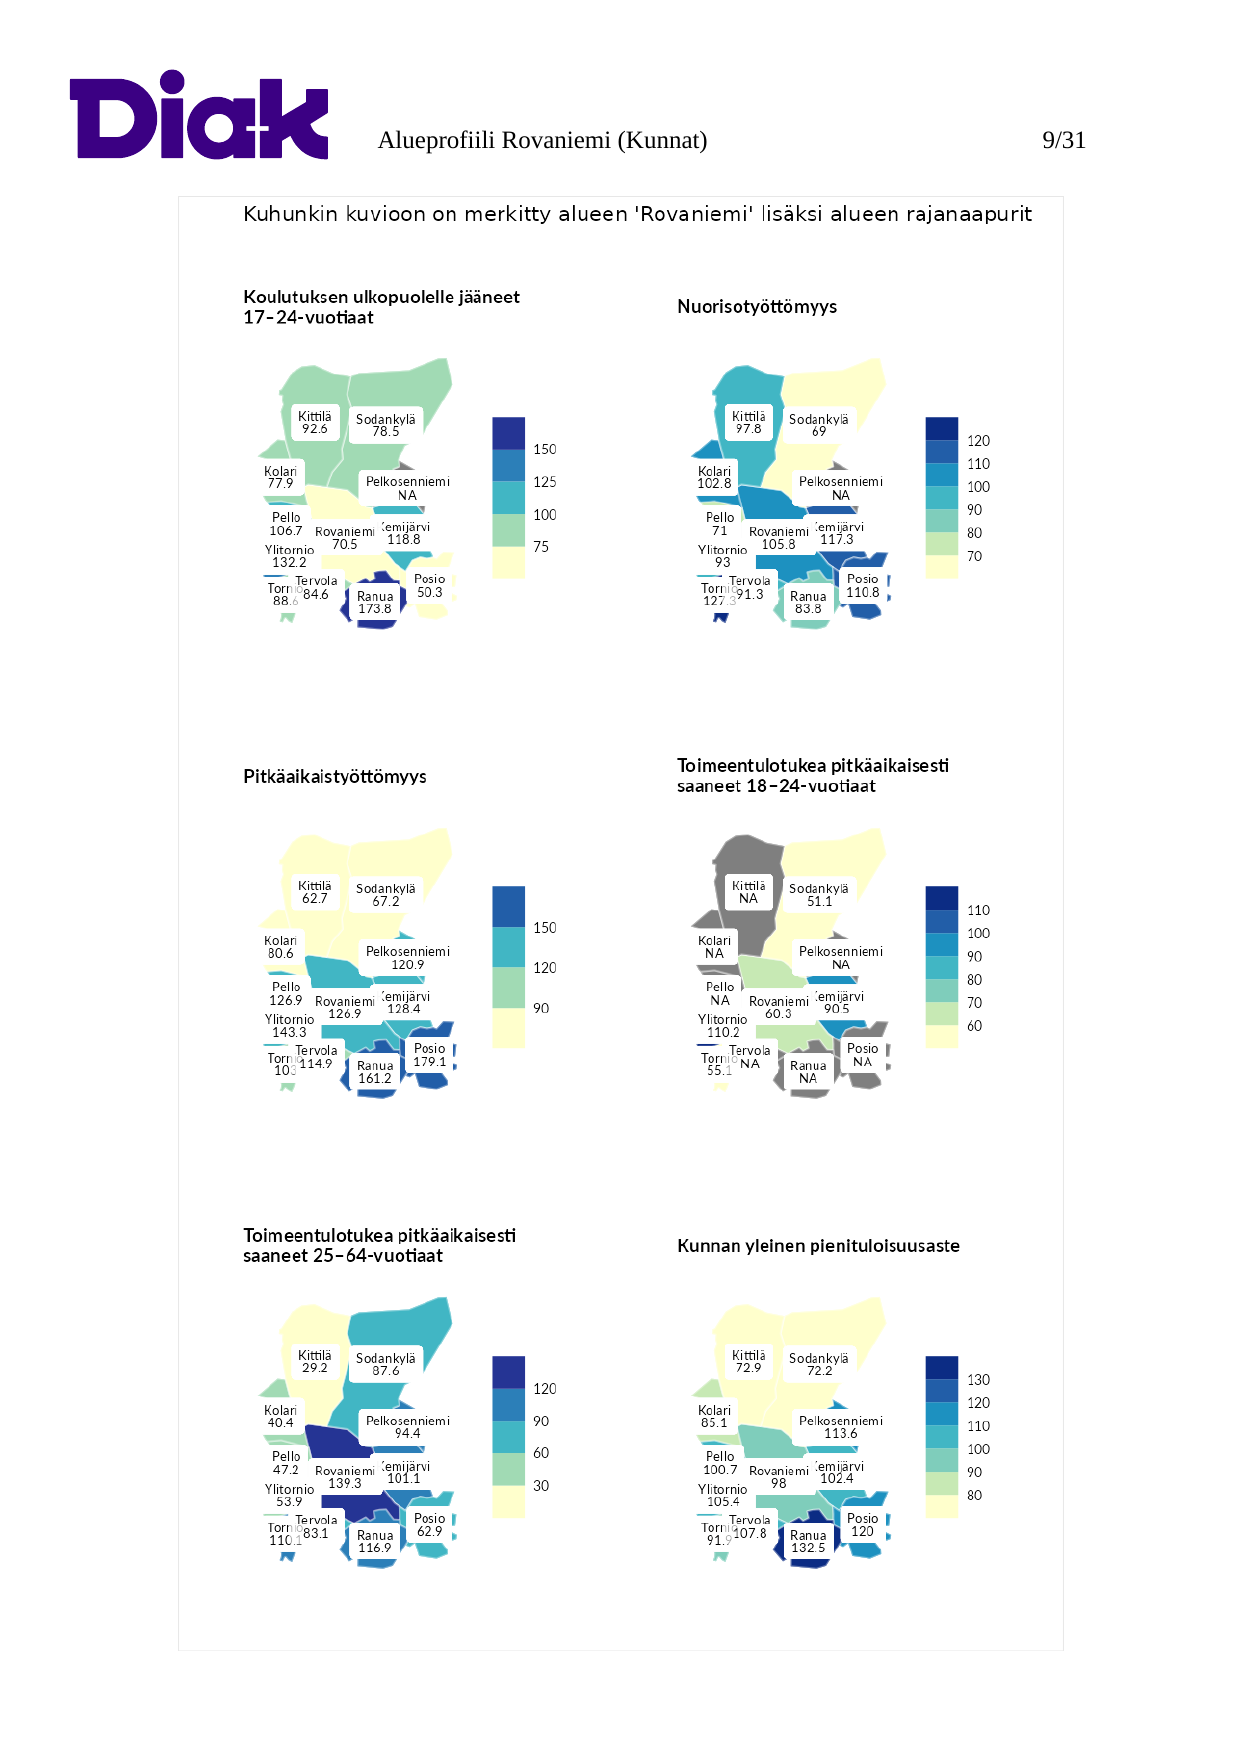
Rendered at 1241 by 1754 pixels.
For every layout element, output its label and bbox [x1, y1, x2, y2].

picture [61, 196, 1179, 1651]
